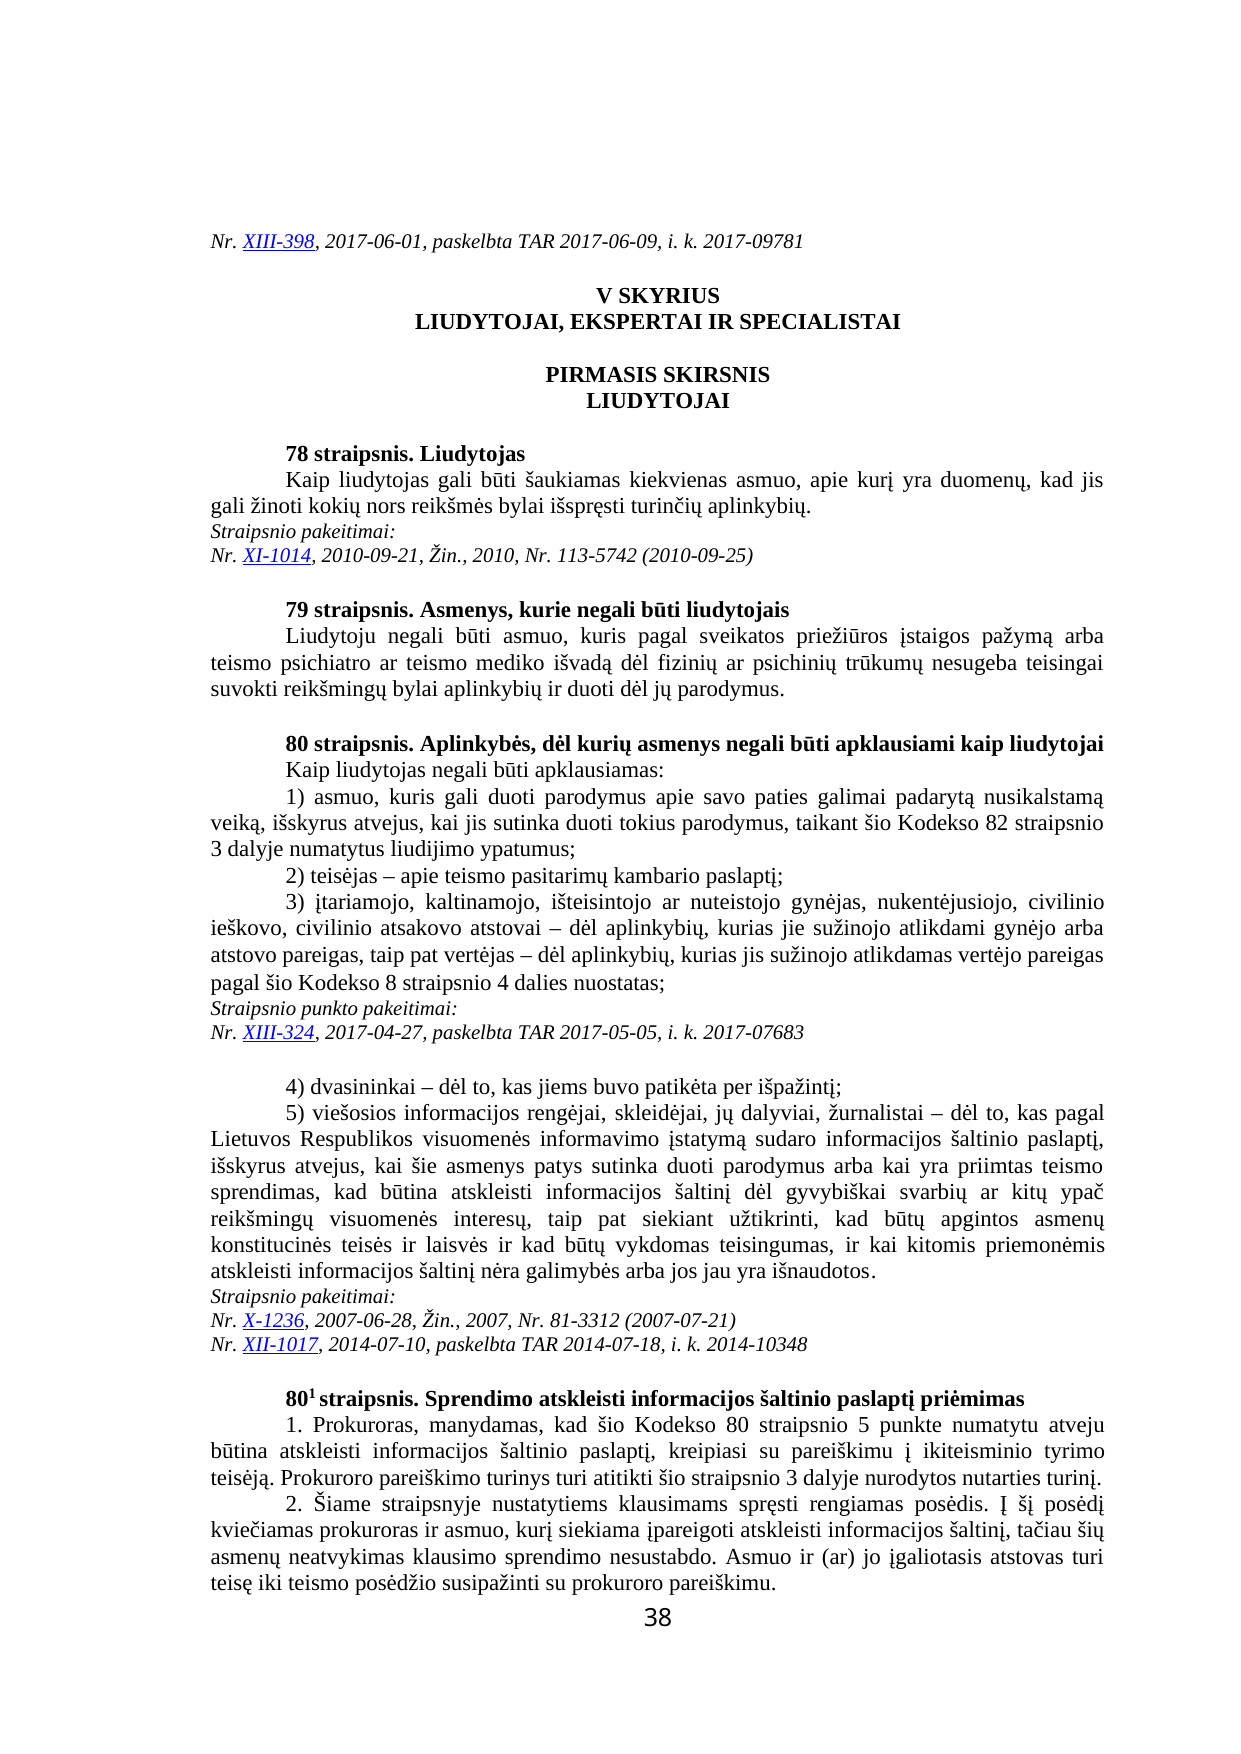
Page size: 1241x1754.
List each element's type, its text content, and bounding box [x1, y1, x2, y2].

text Kaip liudytojas gali būti šaukiamas kiekvienas asmuo, apie kurį yra duomenų, kad jis gali žinoti kokių nors reikšmės bylai išspręsti turinčių aplinkybių. [210, 466, 1105, 519]
text 78 straipsnis. Liudytojas [210, 440, 1105, 466]
text 3) įtariamojo, kaltinamojo, išteisintojo ar nuteistojo gynėjas, nukentėjusiojo, civilinio ieškovo, civilinio atsakovo atstovai – dėl aplinkybių, kurias jie sužinojo atlikdami gynėjo arba atstovo pareigas, taip pat vertėjas – dėl aplinkybių, kurias jis sužinojo atlikdamas vertėjo pareigas pagal šio Kodekso 8 straipsnio 4 dalies nuostatas; [210, 888, 1105, 996]
text 80 straipsnis. Aplinkybės, dėl kurių asmenys negali būti apklausiami kaip liudytojai [285, 730, 1105, 756]
text Straipsnio pakeitimai: [210, 519, 1105, 543]
text 79 straipsnis. Asmenys, kurie negali būti liudytojais [210, 596, 1105, 622]
text 2. Šiame straipsnyje nustatytiems klausimams spręsti rengiamas posėdis. Į šį posėdį kviečiamas prokuroras ir asmuo, kurį siekiama įpareigoti atskleisti informacijos šaltinį, tačiau šių asmenų neatvykimas klausimo sprendimo nesustabdo. Asmuo ir (ar) jo įgaliotasis atstovas turi teisę iki teismo posėdžio susipažinti su prokuroro pareiškimu. [210, 1490, 1105, 1595]
text Nr. XII-1017, 2014-07-10, paskelbta TAR 2014-07-18, i. k. 2014-10348 [210, 1332, 1105, 1356]
text Liudytojai, ekspertai IR SPECIALISTAI [210, 308, 1105, 334]
text Straipsnio punkto pakeitimai: [210, 996, 1105, 1020]
text Nr. XI-1014, 2010-09-21, Žin., 2010, Nr. 113-5742 (2010-09-25) [210, 543, 1105, 567]
text 4) dvasininkai – dėl to, kas jiems buvo patikėta per išpažintį; [210, 1073, 1105, 1099]
text Liudytoju negali būti asmuo, kuris pagal sveikatos priežiūros įstaigos pažymą arba teismo psichiatro ar teismo mediko išvadą dėl fizinių ar psichinių trūkumų nesugeba teisingai suvokti reikšmingų bylai aplinkybių ir duoti dėl jų parodymus. [210, 622, 1105, 701]
text 1. Prokuroras, manydamas, kad šio Kodekso 80 straipsnio 5 punkte numatytu atveju būtina atskleisti informacijos šaltinio paslaptį, kreipiasi su pareiškimu į ikiteisminio tyrimo teisėją. Prokuroro pareiškimo turinys turi atitikti šio straipsnio 3 dalyje nurodytos nutarties turinį. [210, 1411, 1105, 1490]
text Nr. XIII-324, 2017-04-27, paskelbta TAR 2017-05-05, i. k. 2017-07683 [210, 1020, 1105, 1044]
text Nr. XIII-398, 2017-06-01, paskelbta TAR 2017-06-09, i. k. 2017-09781 [210, 229, 1105, 253]
text Liudytojai [210, 387, 1105, 413]
text 1) asmuo, kuris gali duoti parodymus apie savo paties galimai padarytą nusikalstamą veiką, išskyrus atvejus, kai jis sutinka duoti tokius parodymus, taikant šio Kodekso 82 straipsnio 3 dalyje numatytus liudijimo ypatumus; [210, 783, 1105, 862]
text 2) teisėjas – apie teismo pasitarimų kambario paslaptį; [210, 862, 1105, 888]
text Kaip liudytojas negali būti apklausiamas: [210, 756, 1105, 783]
text 801 straipsnis. Sprendimo atskleisti informacijos šaltinio paslaptį priėmimas [210, 1384, 1105, 1411]
text Straipsnio pakeitimai: [210, 1284, 1105, 1308]
text Nr. X-1236, 2007-06-28, Žin., 2007, Nr. 81-3312 (2007-07-21) [210, 1308, 1105, 1332]
text PIRMASIS SKIRSNIS [210, 361, 1105, 387]
text 5) viešosios informacijos rengėjai, skleidėjai, jų dalyviai, žurnalistai – dėl to, kas pagal Lietuvos Respublikos visuomenės informavimo įstatymą sudaro informacijos šaltinio paslaptį, išskyrus atvejus, kai šie asmenys patys sutinka duoti parodymus arba kai yra priimtas teismo sprendimas, kad būtina atskleisti informacijos šaltinį dėl gyvybiškai svarbių ar kitų ypač reikšmingų visuomenės interesų, taip pat siekiant užtikrinti, kad būtų apgintos asmenų konstitucinės teisės ir laisvės ir kad būtų vykdomas teisingumas, ir kai kitomis priemonėmis atskleisti informacijos šaltinį nėra galimybės arba jos jau yra išnaudotos. [210, 1099, 1105, 1284]
subtitle V skyrius [210, 282, 1105, 308]
